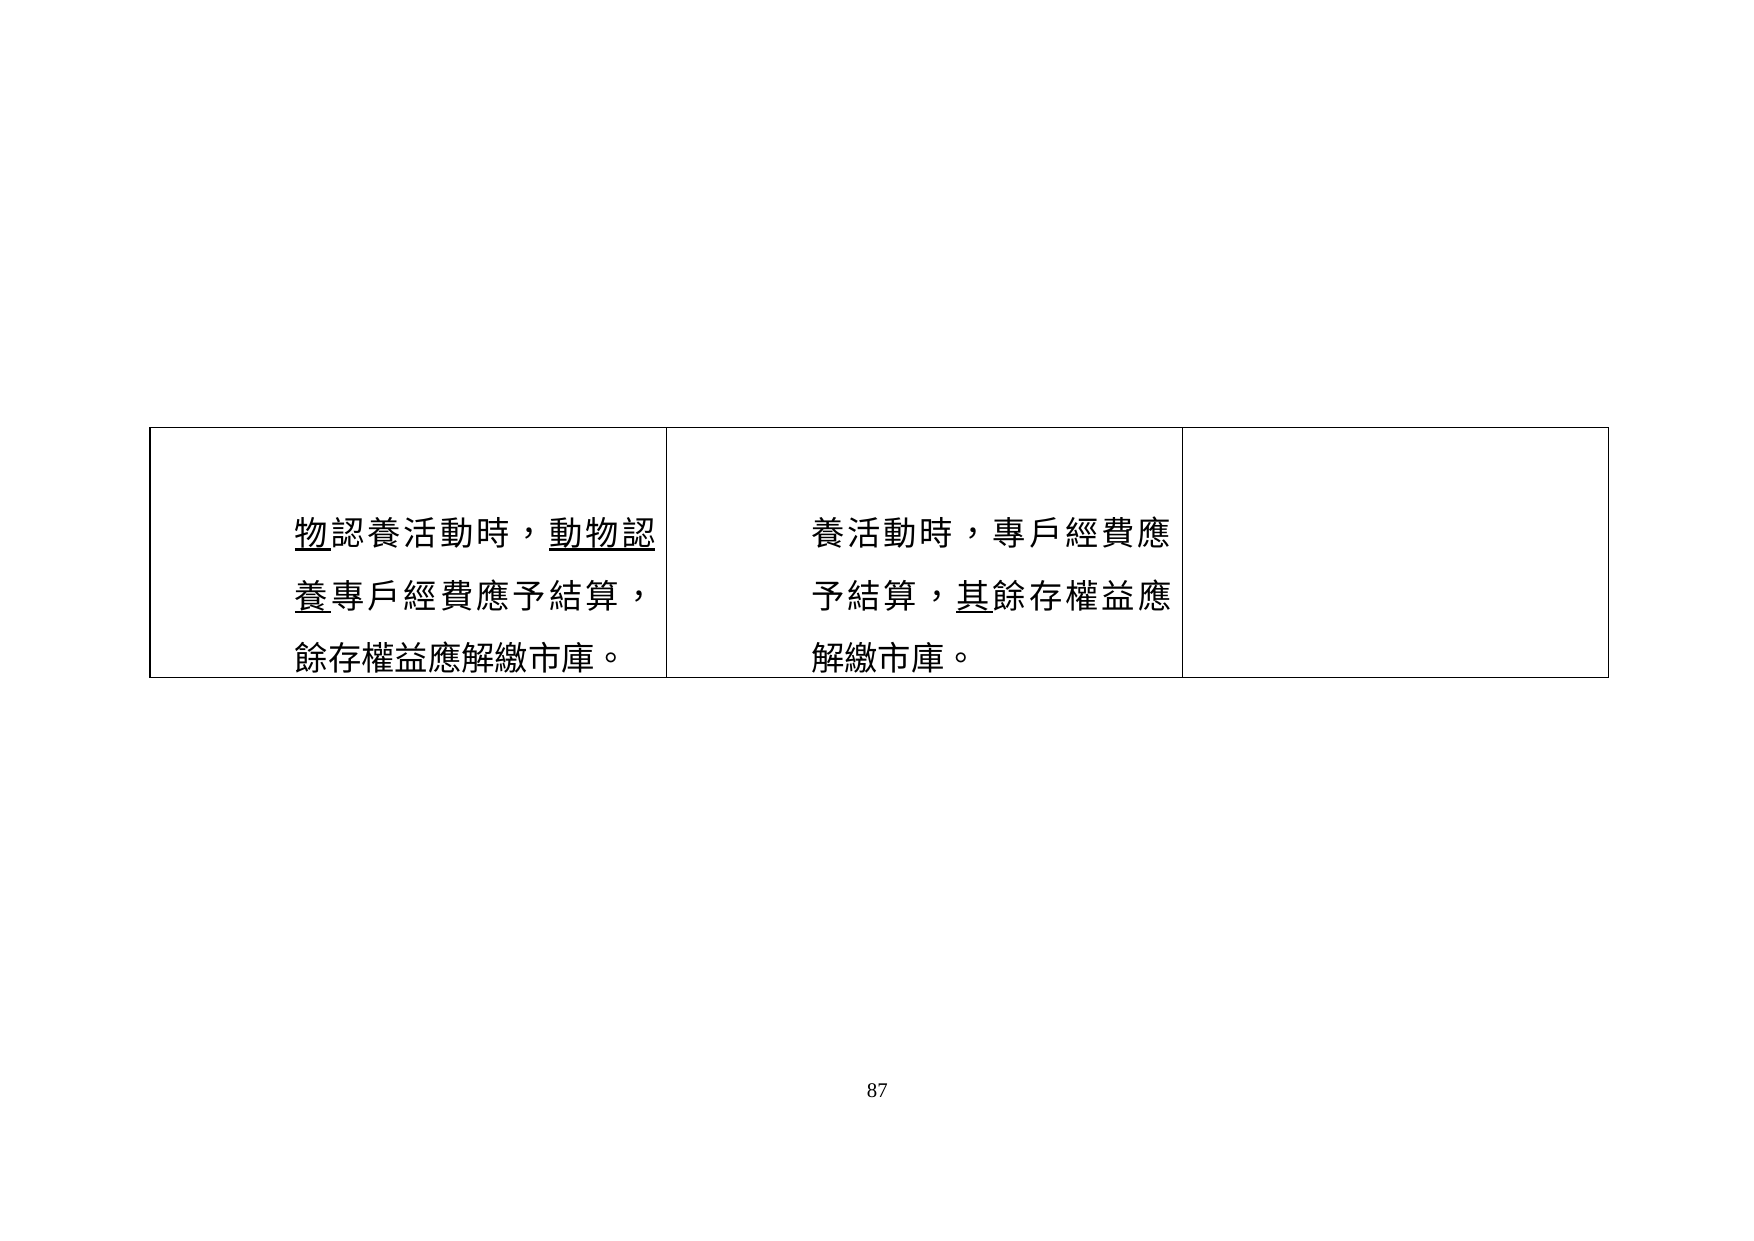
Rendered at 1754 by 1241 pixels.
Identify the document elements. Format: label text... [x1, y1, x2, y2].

table_cell 物認養活動時，動物認養專戶經費應予結算，餘存權益應解繳市庫。 [151, 428, 666, 677]
table_cell 養活動時，專戶經費應予結算，其餘存權益應解繳市庫。 [667, 428, 1182, 677]
table_cell [1183, 428, 1608, 677]
